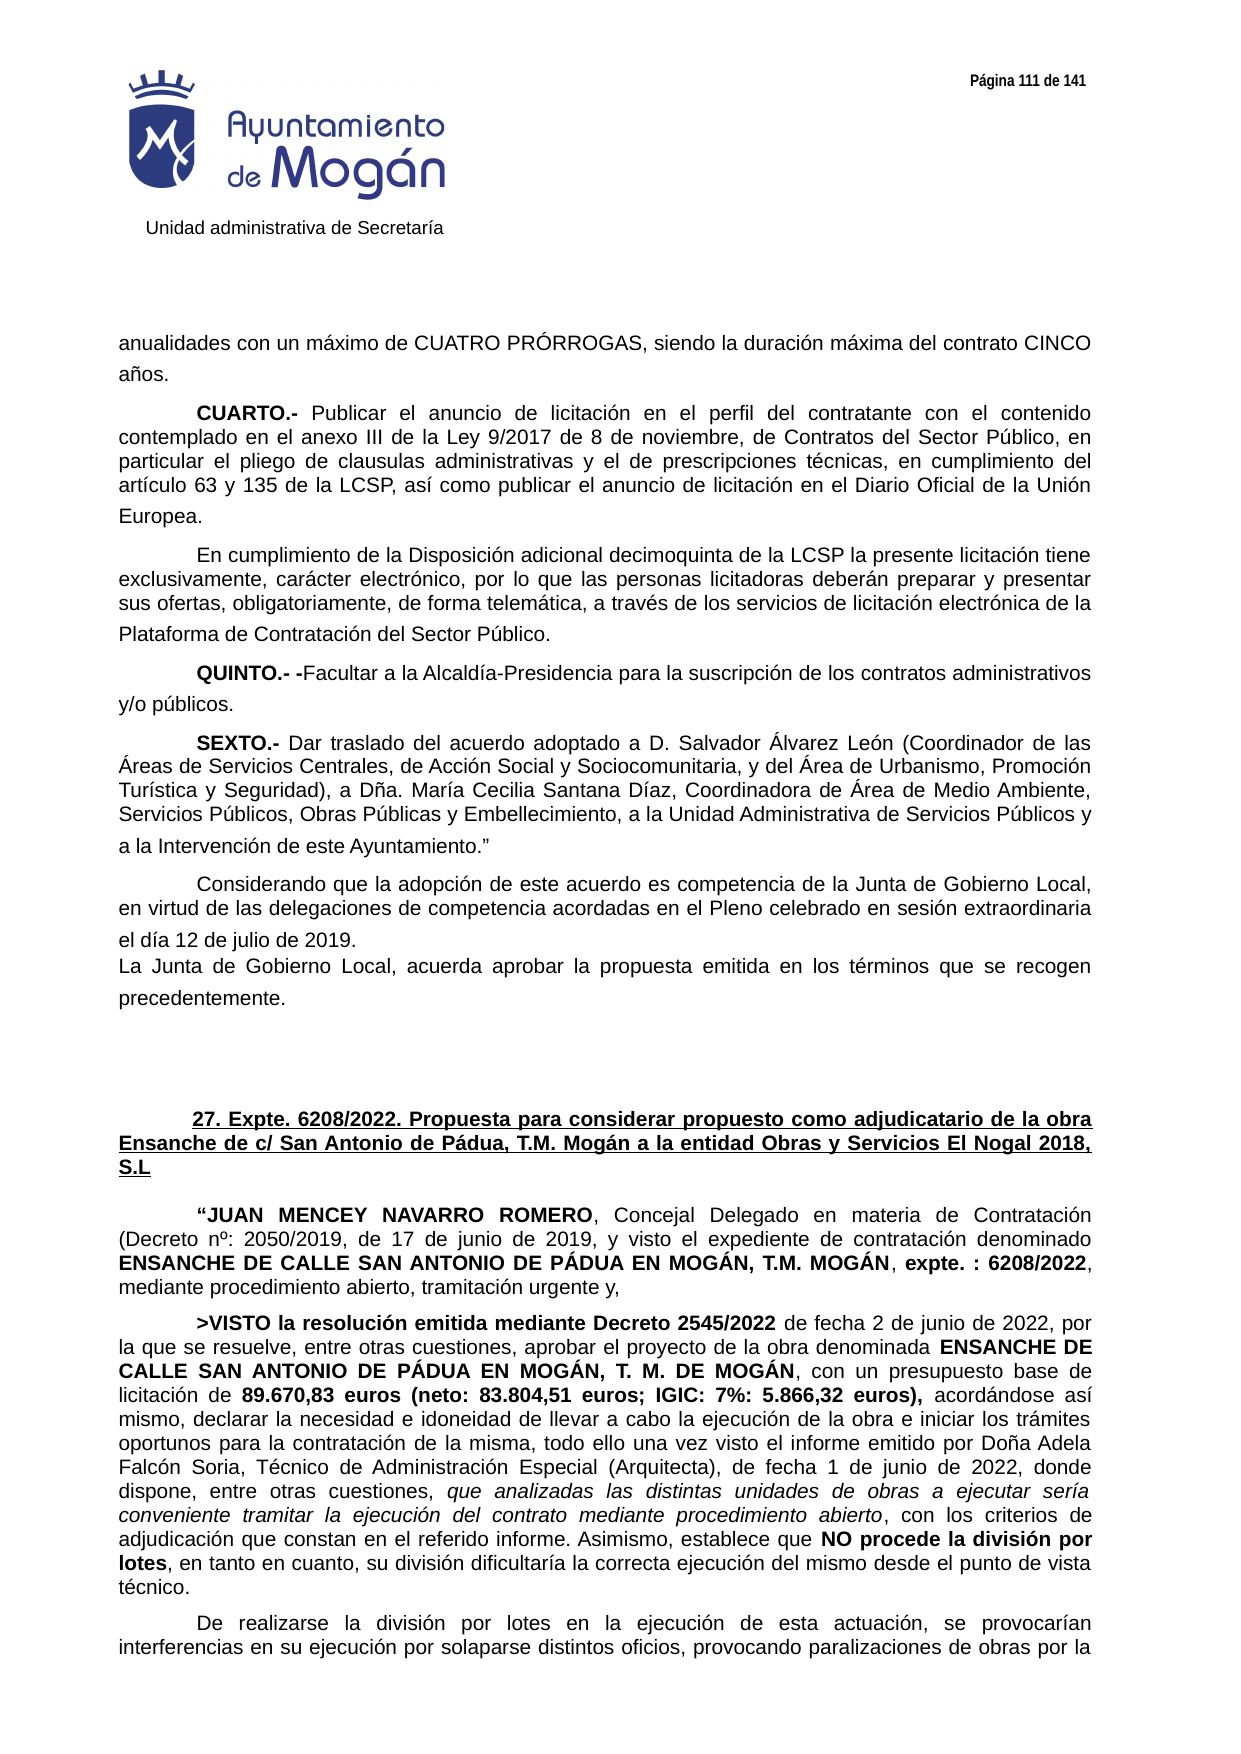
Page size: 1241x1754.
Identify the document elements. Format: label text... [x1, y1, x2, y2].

text QUINTO.- -Facultar a la Alcaldía-Presidencia para la suscripción de los contratos administrativos y/o públicos. [118, 660, 1092, 718]
text En cumplimiento de la Disposición adicional decimoquinta de la LCSP la presente licitación tiene exclusivamente, carácter electrónico, por lo que las personas licitadoras deberán preparar y presentar sus ofertas, obligatoriamente, de forma telemática, a través de los servicios de licitación electrónica de la Plataforma de Contratación del Sector Público. [118, 542, 1092, 648]
picture [128, 70, 445, 206]
text >VISTO la resolución emitida mediante Decreto 2545/2022 de fecha 2 de junio de 2022, por la que se resuelve, entre otras cuestiones, aprobar el proyecto de la obra denominada ENSANCHE DE CALLE SAN ANTONIO DE PÁDUA EN MOGÁN, T. M. DE MOGÁN, con un presupuesto base de licitación de 89.670,83 euros (neto: 83.804,51 euros; IGIC: 7%: 5.866,32 euros), acordándose así mismo, declarar la necesidad e idoneidad de llevar a cabo la ejecución de la obra e iniciar los trámites oportunos para la contratación de la misma, todo ello una vez visto el informe emitido por Doña Adela Falcón Soria, Técnico de Administración Especial (Arquitecta), de fecha 1 de junio de 2022, donde dispone, entre otras cuestiones, que analizadas las distintas unidades de obras a ejecutar sería conveniente tramitar la ejecución del contrato mediante procedimiento abierto, con los criterios de adjudicación que constan en el referido informe. Asimismo, establece que NO procede la división por lotes, en tanto en cuanto, su división dificultaría la correcta ejecución del mismo desde el punto de vista técnico. [118, 1311, 1092, 1599]
text La Junta de Gobierno Local, acuerda aprobar la propuesta emitida en los términos que se recogen precedentemente. [118, 954, 1092, 1011]
text “JUAN MENCEY NAVARRO ROMERO, Concejal Delegado en materia de Contratación (Decreto nº: 2050/2019, de 17 de junio de 2019, y visto el expediente de contratación denominado ENSANCHE DE CALLE SAN ANTONIO DE PÁDUA EN MOGÁN, T.M. MOGÁN, expte. : 6208/2022, mediante procedimiento abierto, tramitación urgente y, [118, 1203, 1092, 1299]
text SEXTO.- Dar traslado del acuerdo adoptado a D. Salvador Álvarez León (Coordinador de las Áreas de Servicios Centrales, de Acción Social y Sociocomunitaria, y del Área de Urbanismo, Promoción Turística y Seguridad), a Dña. María Cecilia Santana Díaz, Coordinadora de Área de Medio Ambiente, Servicios Públicos, Obras Públicas y Embellecimiento, a la Unidad Administrativa de Servicios Públicos y a la Intervención de este Ayuntamiento.” [118, 730, 1092, 860]
text 27. Expte. 6208/2022. Propuesta para considerar propuesto como adjudicatario de la obra Ensanche de c/ San Antonio de Pádua, T.M. Mogán a la entidad Obras y Servicios El Nogal 2018, [118, 1107, 1092, 1152]
text CUARTO.- Publicar el anuncio de licitación en el perfil del contratante con el contenido contemplado en el anexo III de la Ley 9/2017 de 8 de noviembre, de Contratos del Sector Público, en particular el pliego de clausulas administrativas y el de prescripciones técnicas, en cumplimiento del artículo 63 y 135 de la LCSP, así como publicar el anuncio de licitación en el Diario Oficial de la Unión Europea. [118, 401, 1092, 530]
text S.L [118, 1153, 1092, 1179]
text De realizarse la división por lotes en la ejecución de esta actuación, se provocarían interferencias en su ejecución por solaparse distintos oficios, provocando paralizaciones de obras por la [118, 1611, 1092, 1659]
text anualidades con un máximo de CUATRO PRÓRROGAS, siendo la duración máxima del contrato CINCO años. [118, 331, 1092, 388]
text Considerando que la adopción de este acuerdo es competencia de la Junta de Gobierno Local, en virtud de las delegaciones de competencia acordadas en el Pleno celebrado en sesión extraordinaria el día 12 de julio de 2019. [118, 872, 1092, 954]
